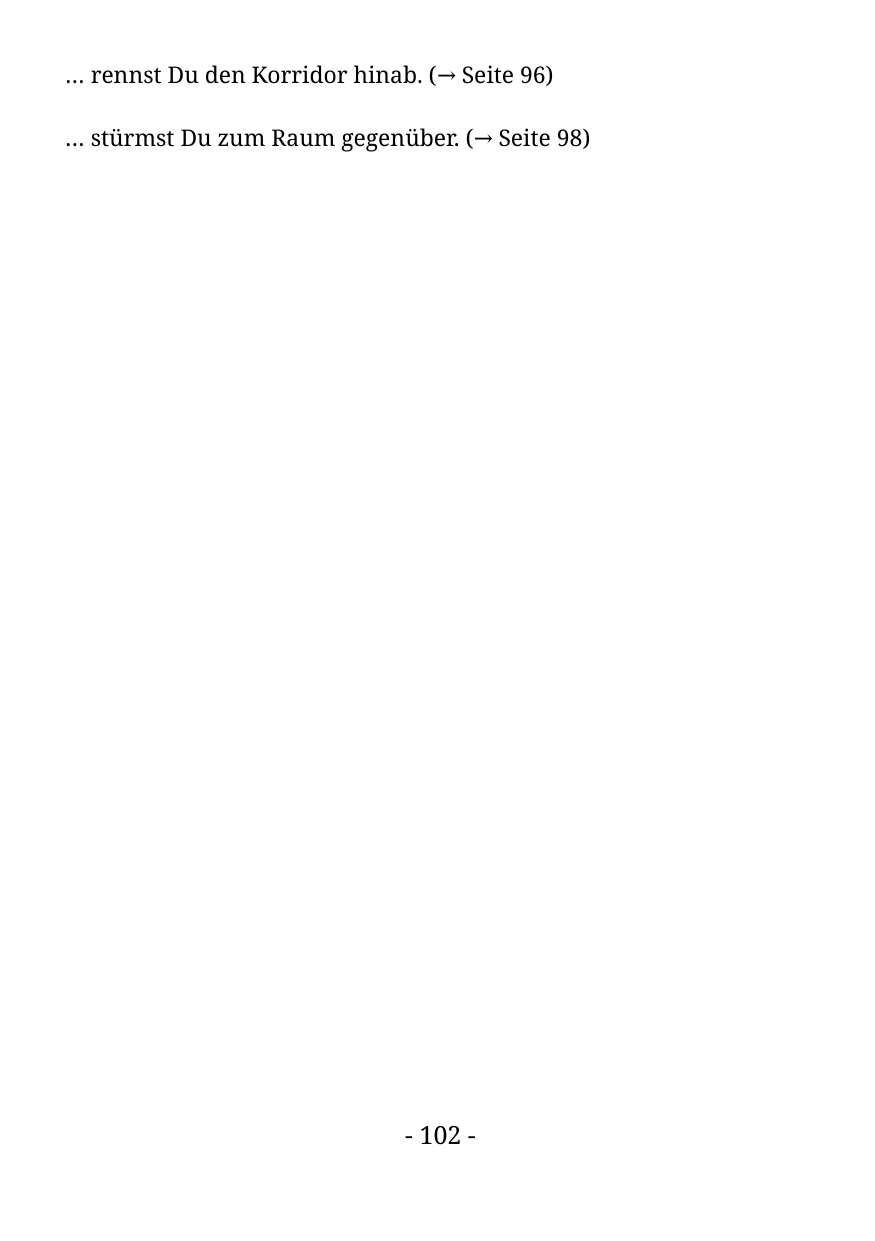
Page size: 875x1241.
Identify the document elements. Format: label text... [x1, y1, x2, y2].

text … stürmst Du zum Raum gegenüber. (→ Seite 98) [65, 122, 809, 153]
text … rennst Du den Korridor hinab. (→ Seite 96) [65, 59, 809, 90]
